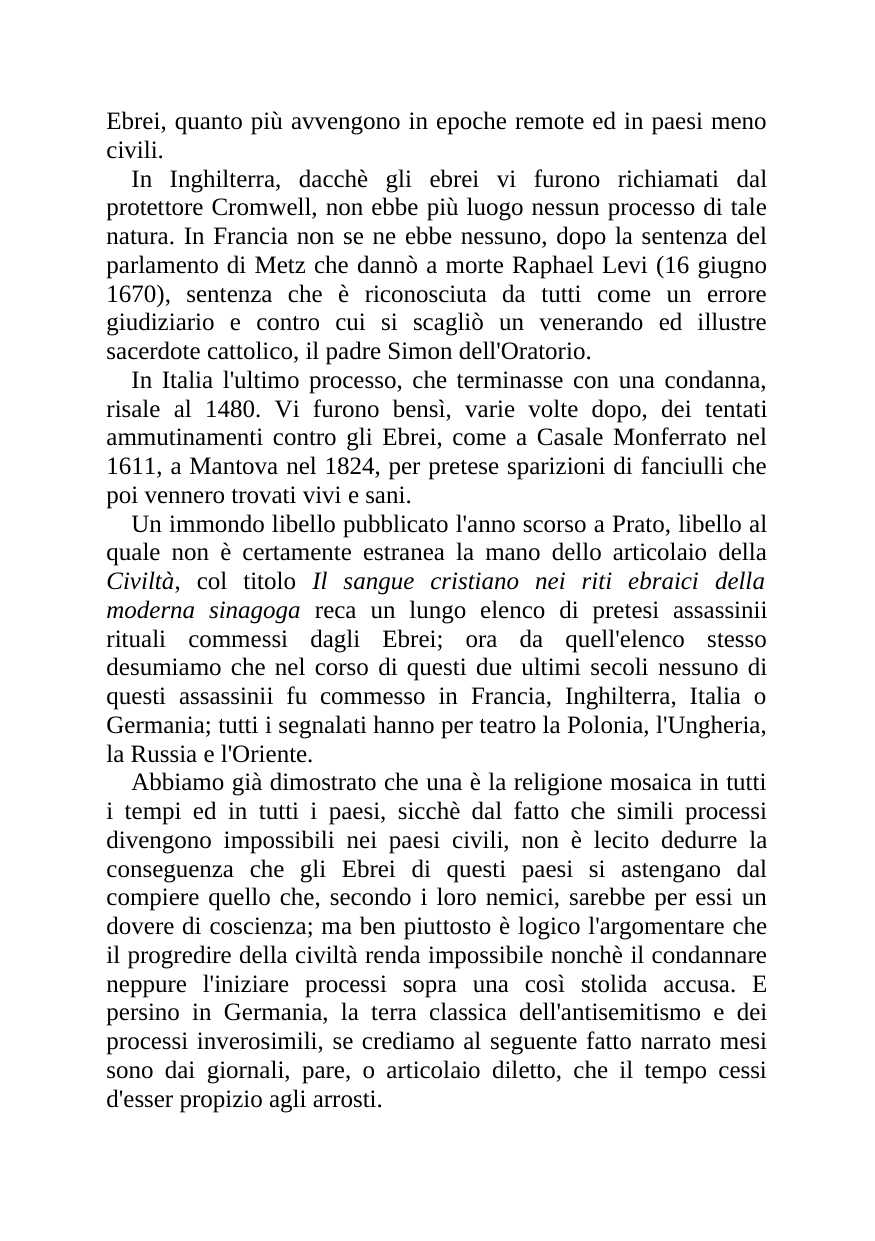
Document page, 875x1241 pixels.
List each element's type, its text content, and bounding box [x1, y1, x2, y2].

text Abbiamo già dimostrato che una è la religione mosaica in tutti i tempi ed in tutti i paesi, sicchè dal fatto che simili processi divengono impossibili nei paesi civili, non è lecito dedurre la conseguenza che gli Ebrei di questi paesi si astengano dal compiere quello che, secondo i loro nemici, sarebbe per essi un dovere di coscienza; ma ben piuttosto è logico l'argomentare che il progredire della civiltà renda impossibile nonchè il condannare neppure l'iniziare processi sopra una così stolida accusa. E persino in Germania, la terra classica dell'antisemitismo e dei processi inverosimili, se crediamo al seguente fatto narrato mesi sono dai giornali, pare, o articolaio diletto, che il tempo cessi d'esser propizio agli arrosti. [106, 767, 768, 1112]
text In Italia l'ultimo processo, che terminasse con una condanna, risale al 1480. Vi furono bensì, varie volte dopo, dei tentati ammutinamenti contro gli Ebrei, come a Casale Monferrato nel 1611, a Mantova nel 1824, per pretese sparizioni di fanciulli che poi vennero trovati vivi e sani. [106, 365, 768, 509]
text Ebrei, quanto più avvengono in epoche remote ed in paesi meno civili. [106, 106, 768, 164]
text In Inghilterra, dacchè gli ebrei vi furono richiamati dal protettore Cromwell, non ebbe più luogo nessun processo di tale natura. In Francia non se ne ebbe nessuno, dopo la sentenza del parlamento di Metz che dannò a morte Raphael Levi (16 giugno 1670), sentenza che è riconosciuta da tutti come un errore giudiziario e contro cui si scagliò un venerando ed illustre sacerdote cattolico, il padre Simon dell'Oratorio. [106, 164, 768, 365]
text Un immondo libello pubblicato l'anno scorso a Prato, libello al quale non è certamente estranea la mano dello articolaio della Civiltà, col titolo Il sangue cristiano nei riti ebraici della moderna sinagoga reca un lungo elenco di pretesi assassinii rituali commessi dagli Ebrei; ora da quell'elenco stesso desumiamo che nel corso di questi due ultimi secoli nessuno di questi assassinii fu commesso in Francia, Inghilterra, Italia o Germania; tutti i segnalati hanno per teatro la Polonia, l'Ungheria, la Russia e l'Oriente. [106, 509, 768, 767]
